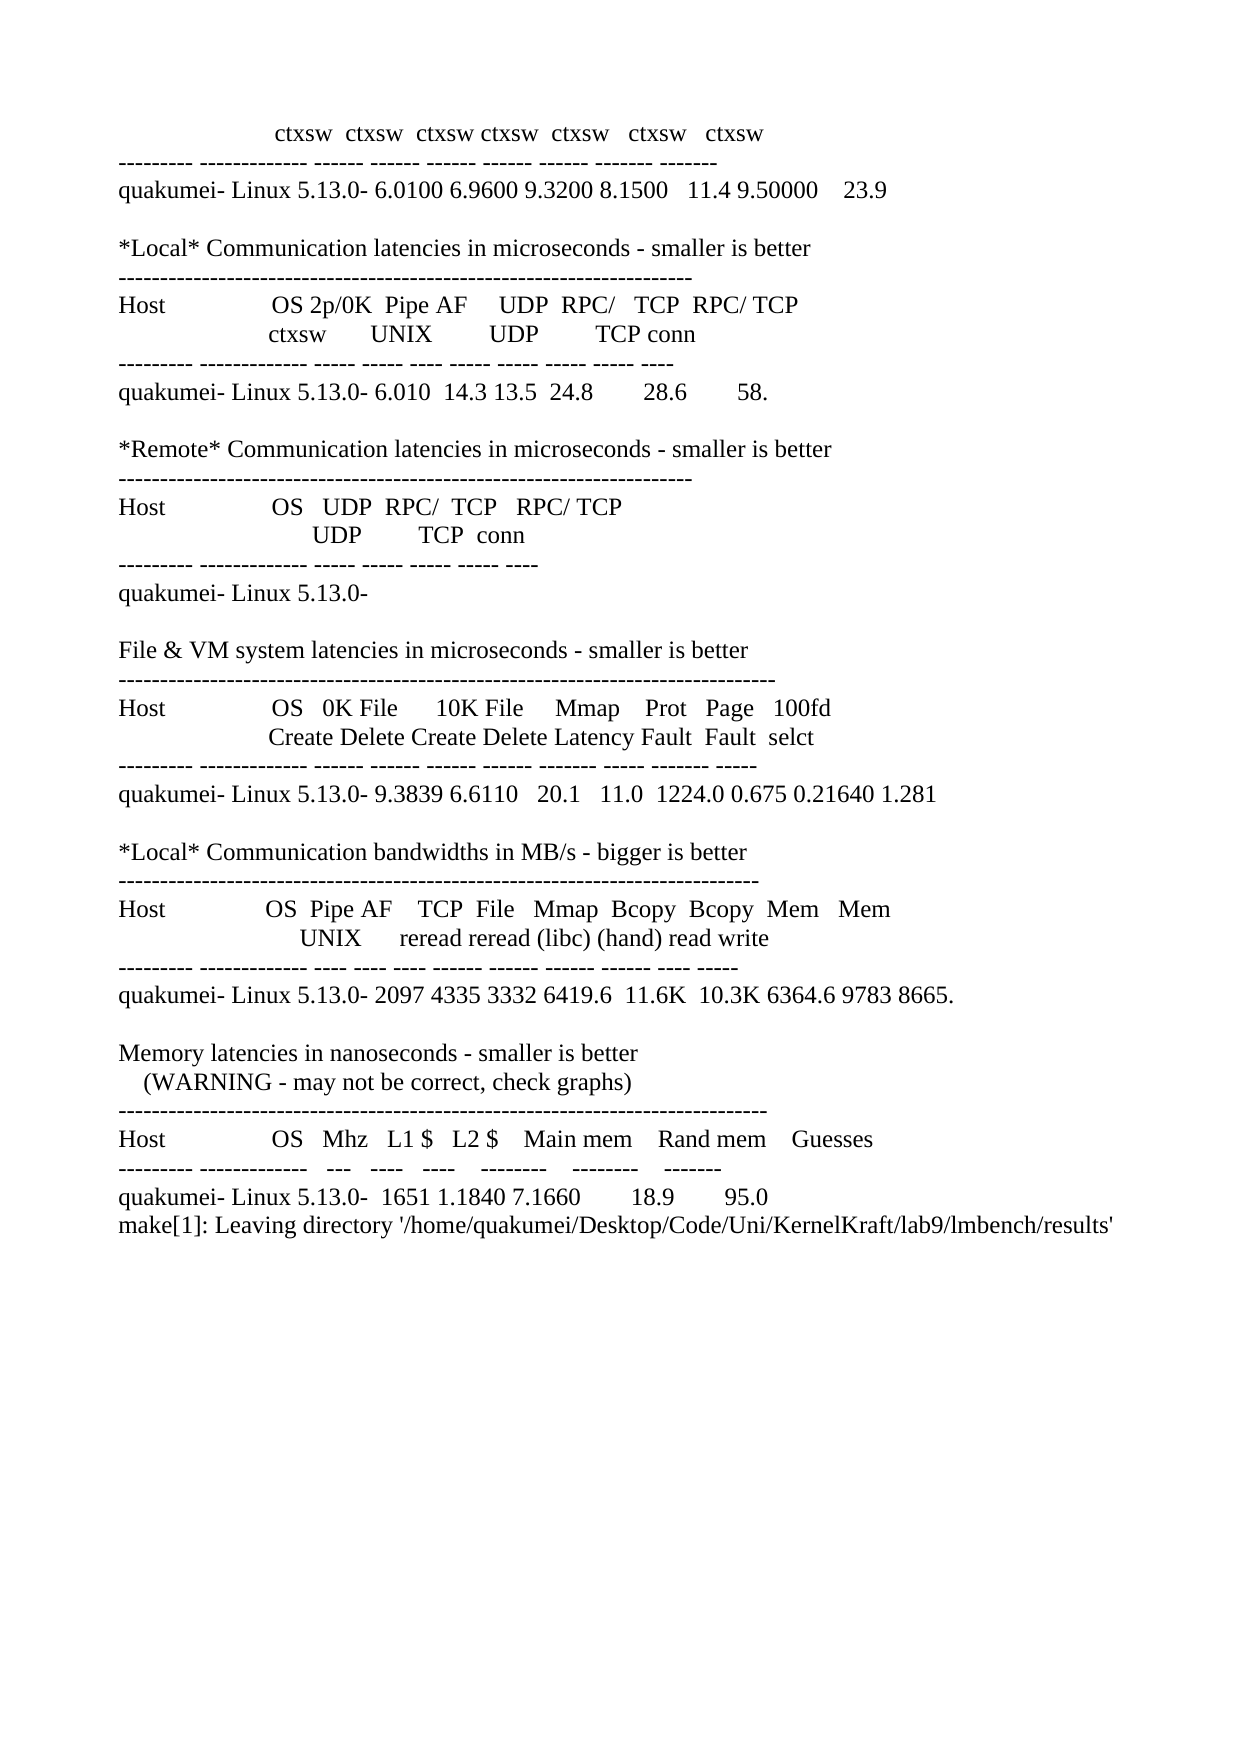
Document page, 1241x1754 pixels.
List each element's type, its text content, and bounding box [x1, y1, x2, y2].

text File & VM system latencies in microseconds - smaller is better [118, 636, 1122, 664]
text *Local* Communication bandwidths in MB/s - bigger is better [118, 837, 1122, 866]
text UDP TCP conn [118, 521, 1122, 549]
text Create Delete Create Delete Latency Fault Fault selct [118, 722, 1122, 751]
text quakumei- Linux 5.13.0- [118, 578, 1122, 607]
text ------------------------------------------------------------------------------- [118, 664, 1122, 693]
text ctxsw ctxsw ctxsw ctxsw ctxsw ctxsw ctxsw [118, 118, 1122, 147]
text --------- ------------- --- ---- ---- -------- -------- ------- [118, 1153, 1122, 1182]
text *Remote* Communication latencies in microseconds - smaller is better [118, 434, 1122, 463]
text quakumei- Linux 5.13.0- 2097 4335 3332 6419.6 11.6K 10.3K 6364.6 9783 8665. [118, 981, 1122, 1009]
text --------- ------------- ---- ---- ---- ------ ------ ------ ------ ---- ----- [118, 952, 1122, 981]
text ------------------------------------------------------------------------------ [118, 1096, 1122, 1124]
text Host OS 0K File 10K File Mmap Prot Page 100fd [118, 693, 1122, 722]
text --------------------------------------------------------------------- [118, 463, 1122, 492]
text quakumei- Linux 5.13.0- 9.3839 6.6110 20.1 11.0 1224.0 0.675 0.21640 1.281 [118, 779, 1122, 808]
text ctxsw UNIX UDP TCP conn [118, 319, 1122, 348]
text quakumei- Linux 5.13.0- 1651 1.1840 7.1660 18.9 95.0 [118, 1182, 1122, 1211]
text Host OS UDP RPC/ TCP RPC/ TCP [118, 492, 1122, 521]
text ----------------------------------------------------------------------------- [118, 866, 1122, 894]
text --------- ------------- ------ ------ ------ ------ ------ ------- ------- [118, 147, 1122, 176]
text --------- ------------- ------ ------ ------ ------ ------- ----- ------- ----- [118, 751, 1122, 779]
text Host OS 2p/0K Pipe AF UDP RPC/ TCP RPC/ TCP [118, 291, 1122, 319]
text quakumei- Linux 5.13.0- 6.0100 6.9600 9.3200 8.1500 11.4 9.50000 23.9 [118, 176, 1122, 204]
text make[1]: Leaving directory '/home/quakumei/Desktop/Code/Uni/KernelKraft/lab9/lmbench/results' [118, 1211, 1122, 1239]
text Host OS Mhz L1 $ L2 $ Main mem Rand mem Guesses [118, 1124, 1122, 1153]
text --------- ------------- ----- ----- ----- ----- ---- [118, 549, 1122, 578]
text --------- ------------- ----- ----- ---- ----- ----- ----- ----- ---- [118, 348, 1122, 377]
text Memory latencies in nanoseconds - smaller is better [118, 1038, 1122, 1067]
text *Local* Communication latencies in microseconds - smaller is better [118, 233, 1122, 262]
text --------------------------------------------------------------------- [118, 262, 1122, 291]
text quakumei- Linux 5.13.0- 6.010 14.3 13.5 24.8 28.6 58. [118, 377, 1122, 406]
text UNIX reread reread (libc) (hand) read write [118, 923, 1122, 952]
text (WARNING - may not be correct, check graphs) [118, 1067, 1122, 1096]
text Host OS Pipe AF TCP File Mmap Bcopy Bcopy Mem Mem [118, 894, 1122, 923]
